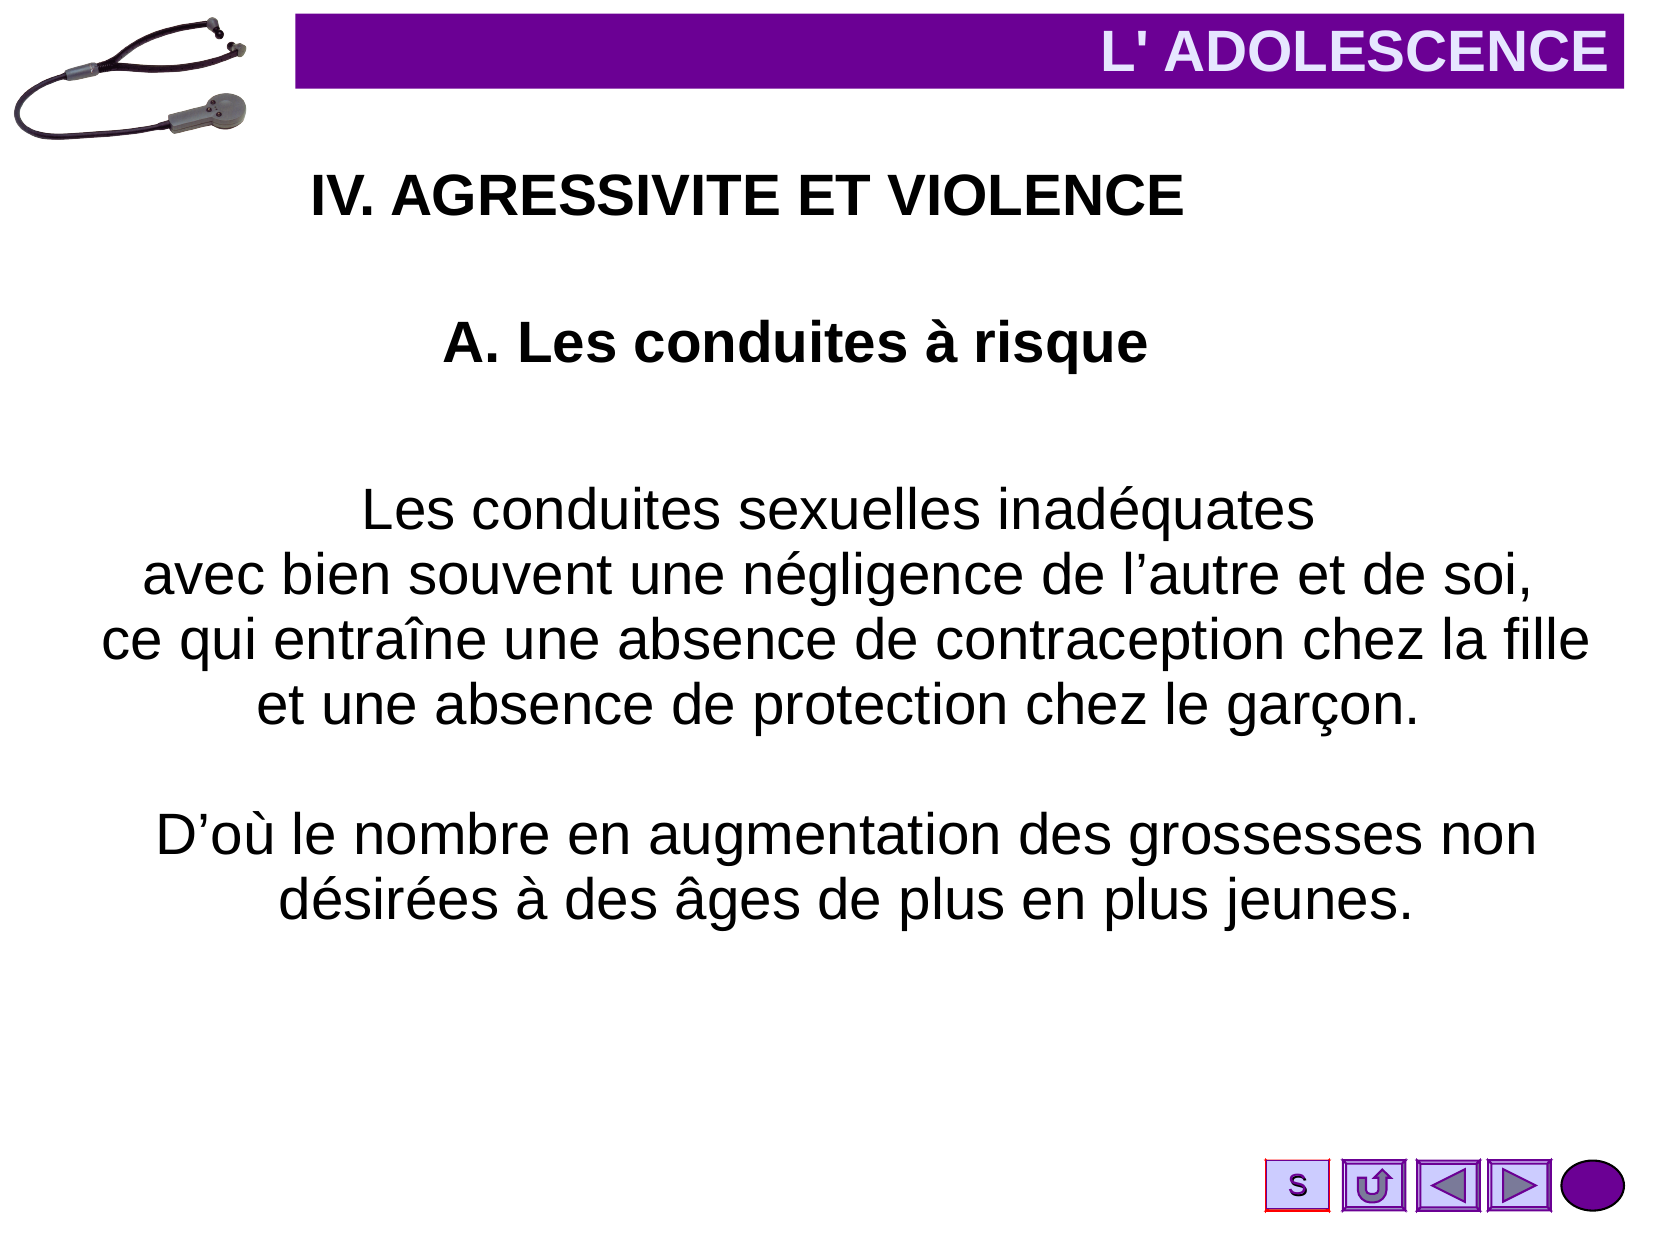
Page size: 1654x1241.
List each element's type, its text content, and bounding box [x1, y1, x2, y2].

text_box L' ADOLESCENCE [295, 13, 1625, 89]
text_box [1561, 1160, 1625, 1211]
text_box IV. AGRESSIVITE ET VIOLENCE [295, 154, 1200, 237]
picture [8, 8, 260, 153]
text_box Les conduites sexuelles inadéquates avec bien souvent une négligence de l’autre et de soi, ce qui entraîne une absence de contraception chez la fille et une absence de protection chez le garçon. D’où le nombre en augmentation des grossesses non désirées à des âges de plus en plus jeunes. [88, 295, 1607, 1114]
